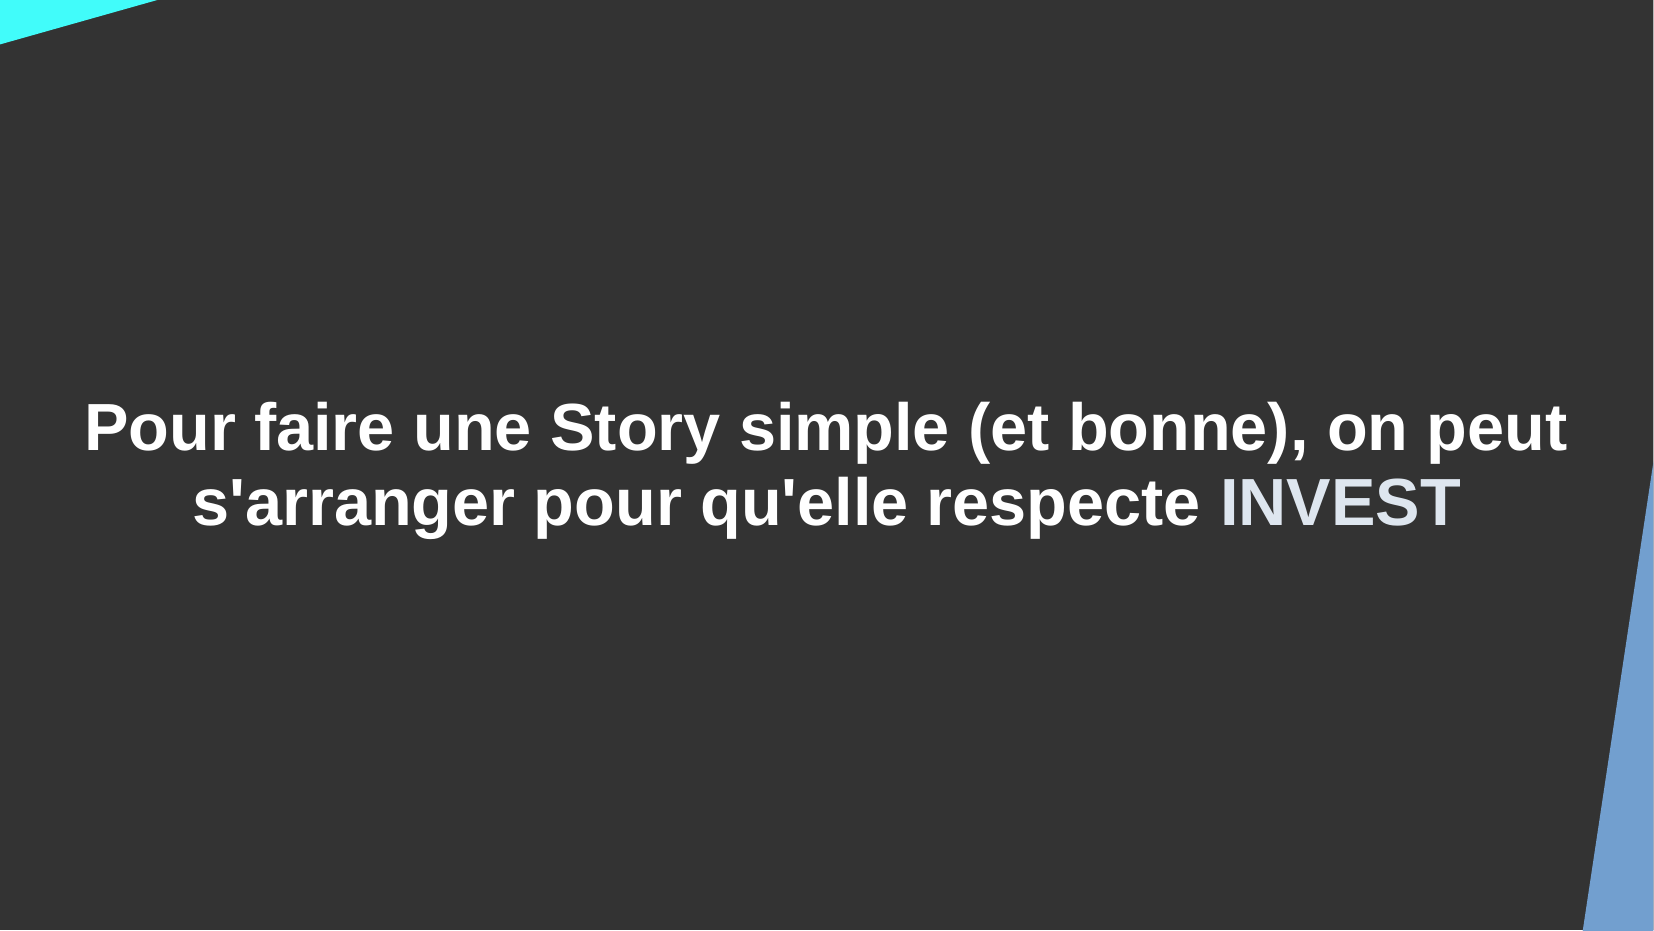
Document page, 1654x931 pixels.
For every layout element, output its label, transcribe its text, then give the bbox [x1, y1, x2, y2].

title Pour faire une Story simple (et bonne), on peut s'arranger pour qu'elle respecte INVEST [31, 367, 1622, 563]
text_box [0, 0, 158, 45]
text_box [1582, 457, 1654, 931]
